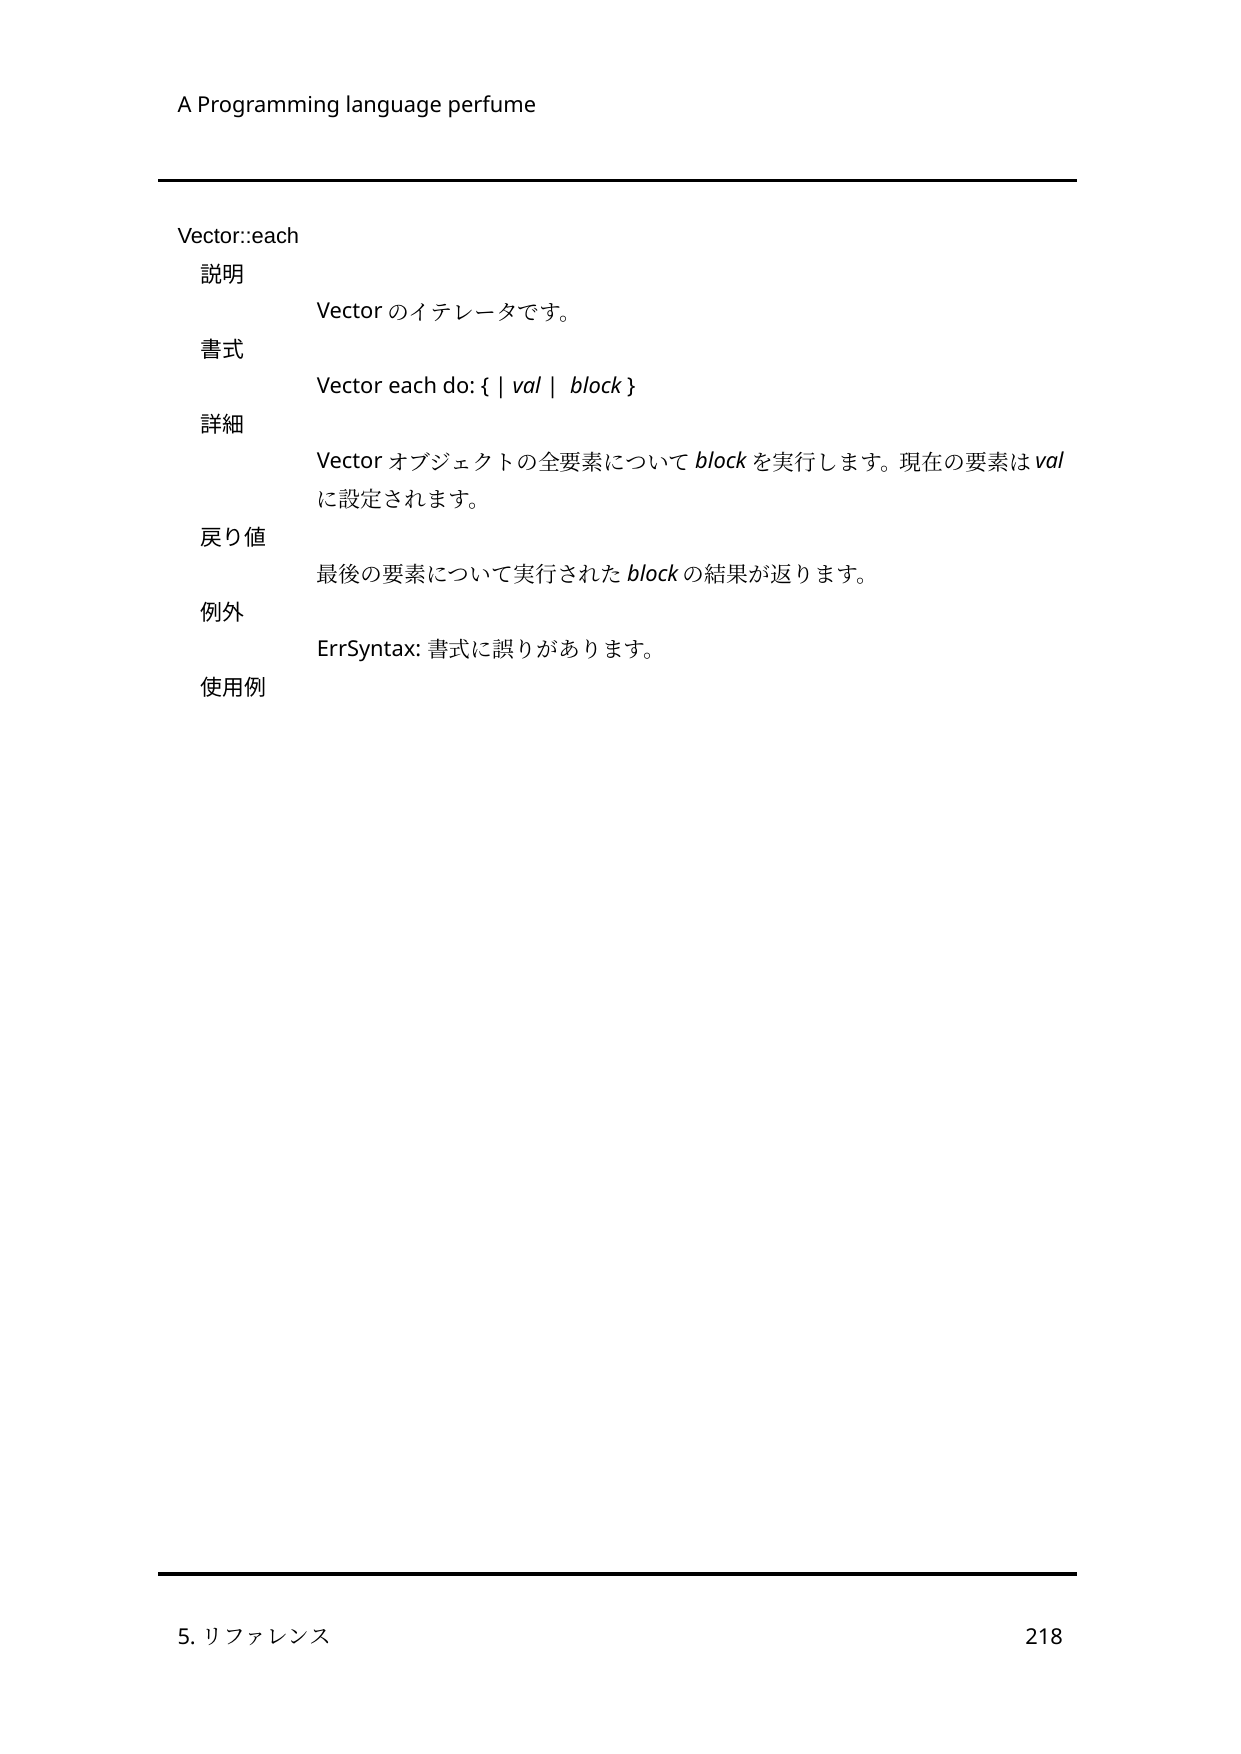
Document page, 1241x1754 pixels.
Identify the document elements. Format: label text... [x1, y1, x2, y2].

table_cell 戻り値 [200, 517, 317, 592]
table_cell 例外 [200, 592, 317, 667]
table_cell ErrSyntax: 書式に誤りがあります。 [317, 592, 1063, 667]
table_cell [317, 667, 1063, 742]
table_header Vectorのイテレータです。 [317, 254, 1063, 329]
table_cell Vector each do: { | val | block } [317, 329, 1063, 404]
table_cell 詳細 [200, 404, 317, 517]
table_cell 書式 [200, 329, 317, 404]
table_cell 使用例 [200, 667, 317, 742]
subtitle Vector::each [177, 217, 1063, 254]
table_cell 最後の要素について実行されたblockの結果が返ります。 [317, 517, 1063, 592]
table_header 説明 [200, 254, 317, 329]
table_cell Vectorオブジェクトの全要素についてblockを実行します。現在の要素はvalに設定されます。 [317, 404, 1063, 517]
